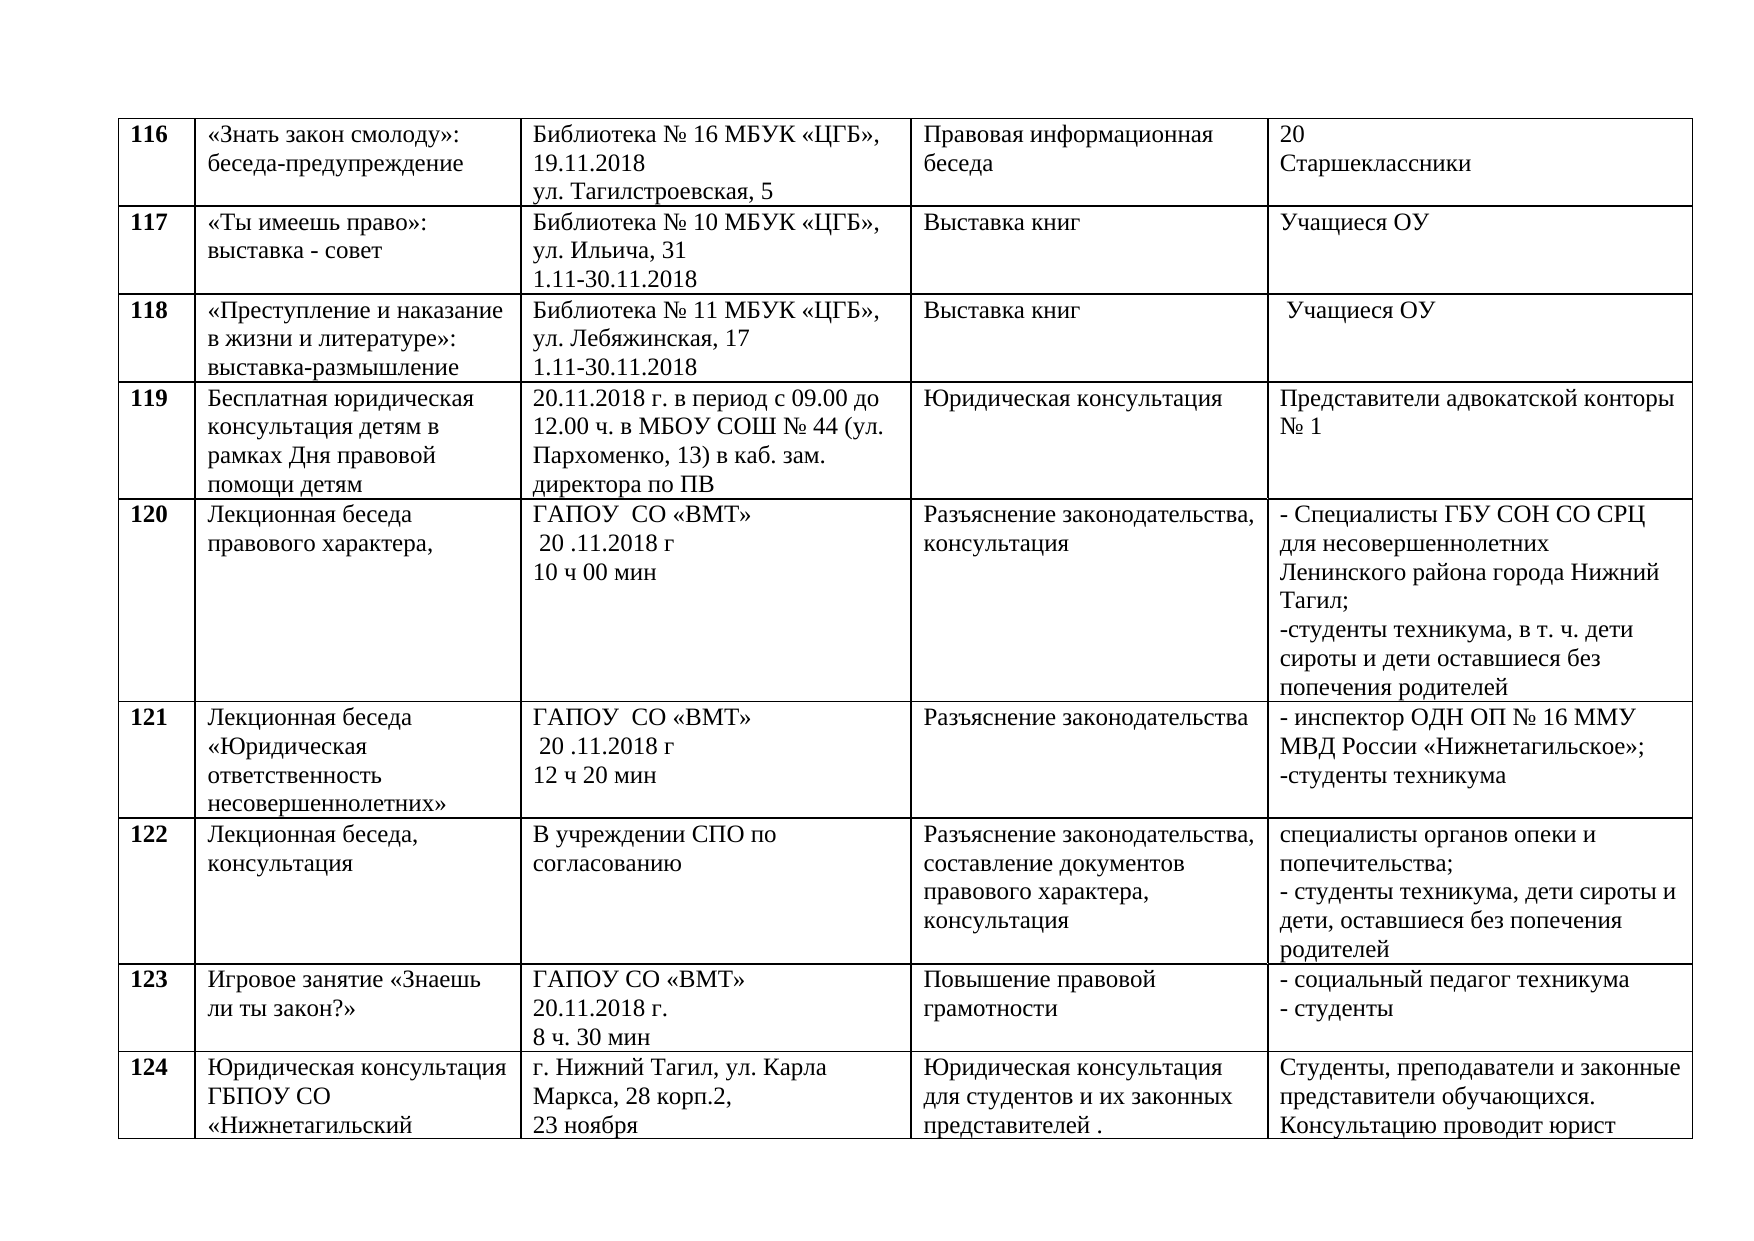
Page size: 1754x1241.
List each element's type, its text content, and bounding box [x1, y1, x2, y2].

table_cell - социальный педагог техникума - студенты [1269, 965, 1692, 1051]
table_cell 117 [119, 207, 194, 293]
table_cell 116 [119, 119, 194, 205]
table_cell «Знать закон смолоду»: беседа-предупреждение [196, 119, 520, 205]
table_cell Лекционная беседа «Юридическая ответственность несовершеннолетних» [196, 702, 520, 817]
table_cell 120 [119, 500, 194, 701]
table_cell специалисты органов опеки и попечительства; - студенты техникума, дети сироты и дети, оставшиеся без попечения родителей [1269, 819, 1692, 963]
table_cell Учащиеся ОУ [1269, 295, 1692, 381]
table_cell Представители адвокатской конторы № 1 [1269, 383, 1692, 498]
table_cell ГАПОУ СО «ВМТ» 20 .11.2018 г 10 ч 00 мин [522, 500, 910, 701]
table_cell Игровое занятие «Знаешь ли ты закон?» [196, 965, 520, 1051]
table_cell 121 [119, 702, 194, 817]
table_cell «Преступление и наказание в жизни и литературе»: выставка-размышление [196, 295, 520, 381]
table_cell В учреждении СПО по согласованию [522, 819, 910, 963]
table_cell Библиотека № 11 МБУК «ЦГБ», ул. Лебяжинская, 17 1.11-30.11.2018 [522, 295, 910, 381]
table_cell 123 [119, 965, 194, 1051]
table_cell Лекционная беседа, консультация [196, 819, 520, 963]
table_cell Выставка книг [912, 295, 1267, 381]
table_cell Повышение правовой грамотности [912, 965, 1267, 1051]
table_cell Юридическая консультация ГБПОУ СО «Нижнетагильский [196, 1052, 520, 1138]
table_cell Юридическая консультация [912, 383, 1267, 498]
table_cell Разъяснение законодательства, составление документов правового характера, консультация [912, 819, 1267, 963]
table_cell Учащиеся ОУ [1269, 207, 1692, 293]
table_cell 124 [119, 1052, 194, 1138]
table_cell Студенты, преподаватели и законные представители обучающихся. Консультацию проводит юрист [1269, 1052, 1692, 1138]
table_cell Разъяснение законодательства, консультация [912, 500, 1267, 701]
table_cell 118 [119, 295, 194, 381]
table_cell г. Нижний Тагил, ул. Карла Маркса, 28 корп.2, 23 ноября [522, 1052, 910, 1138]
table_cell - Специалисты ГБУ СОН СО СРЦ для несовершеннолетних Ленинского района города Нижний Тагил; -студенты техникума, в т. ч. дети сироты и дети оставшиеся без попечения родителей [1269, 500, 1692, 701]
table_cell 122 [119, 819, 194, 963]
table_cell Правовая информационная беседа [912, 119, 1267, 205]
table_cell ГАПОУ СО «ВМТ» 20.11.2018 г. 8 ч. 30 мин [522, 965, 910, 1051]
table_cell Юридическая консультация для студентов и их законных представителей . [912, 1052, 1267, 1138]
table_cell Бесплатная юридическая консультация детям в рамках Дня правовой помощи детям [196, 383, 520, 498]
table_cell «Ты имеешь право»: выставка - совет [196, 207, 520, 293]
table_cell Выставка книг [912, 207, 1267, 293]
table_cell ГАПОУ СО «ВМТ» 20 .11.2018 г 12 ч 20 мин [522, 702, 910, 817]
table_cell Лекционная беседа правового характера, [196, 500, 520, 701]
table_cell Библиотека № 10 МБУК «ЦГБ», ул. Ильича, 31 1.11-30.11.2018 [522, 207, 910, 293]
table_cell Разъяснение законодательства [912, 702, 1267, 817]
table_cell - инспектор ОДН ОП № 16 ММУ МВД России «Нижнетагильское»; -студенты техникума [1269, 702, 1692, 817]
table_cell Библиотека № 16 МБУК «ЦГБ», 19.11.2018 ул. Тагилстроевская, 5 [522, 119, 910, 205]
table_cell 119 [119, 383, 194, 498]
table_cell 20 Старшеклассники [1269, 119, 1692, 205]
table_cell 20.11.2018 г. в период с 09.00 до 12.00 ч. в МБОУ СОШ № 44 (ул. Пархоменко, 13) в каб. зам. директора по ПВ [522, 383, 910, 498]
